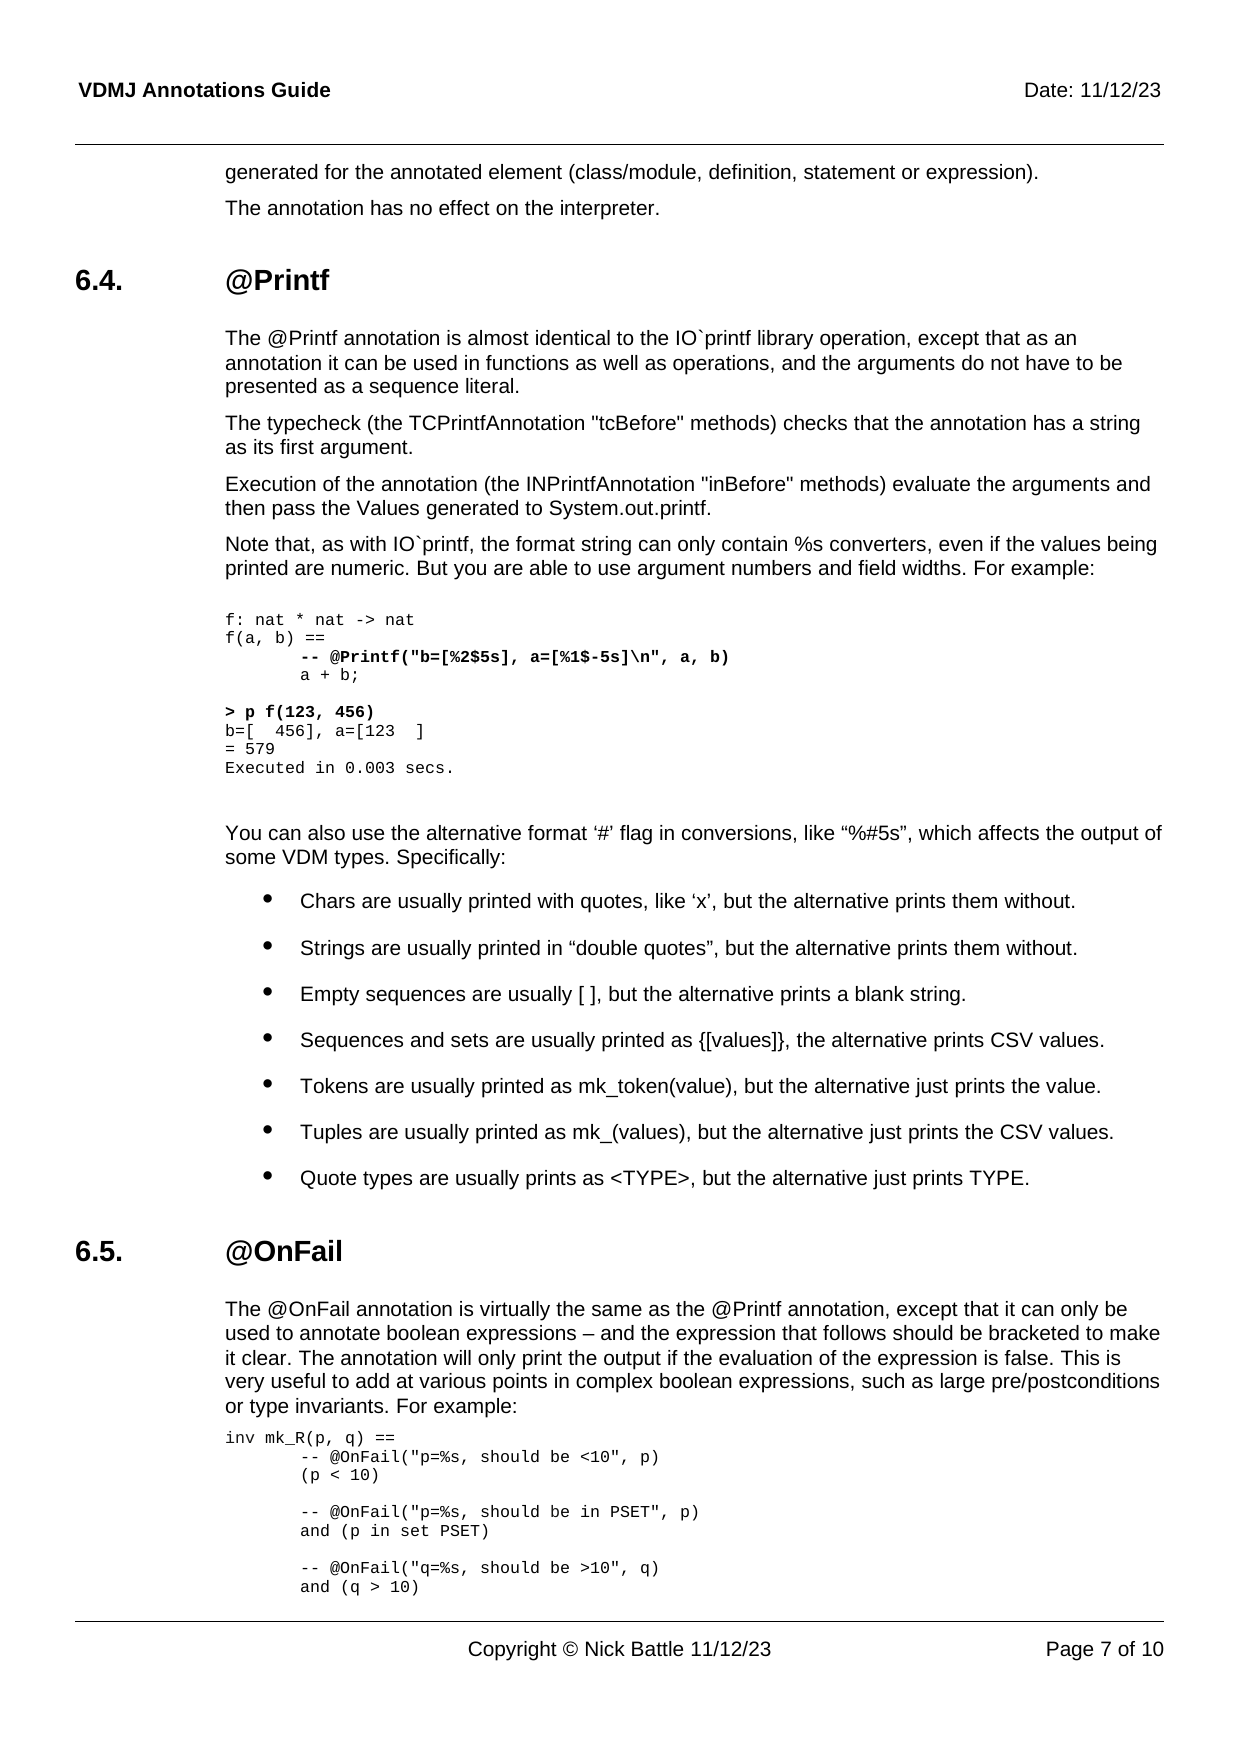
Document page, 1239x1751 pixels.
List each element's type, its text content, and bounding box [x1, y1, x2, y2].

text Executed in 0.003 secs. [225, 760, 1164, 778]
list Empty sequences are usually [ ], but the alternative prints a blank string. [262, 973, 1164, 1007]
text The @OnFail annotation is virtually the same as the @Printf annotation, except that it can only be used to annotate boolean expressions – and the expression that follows should be bracketed to make it clear. The annotation will only print the output if the evaluation of the expression is false. This is very useful to add at various points in complex boolean expressions, such as large pre/postconditions or type invariants. For example: [225, 1297, 1164, 1418]
text b=[ 456], a=[123 ] [225, 723, 1164, 741]
text -- @OnFail("q=%s, should be >10", q) [225, 1560, 1164, 1578]
list Tokens are usually printed as mk_token(value), but the alternative just prints the value. [262, 1066, 1164, 1099]
text a + b; [225, 667, 1164, 686]
subtitle @OnFail [75, 1234, 1164, 1267]
text and (q > 10) [225, 1578, 1164, 1597]
subtitle @Printf [75, 263, 1164, 296]
text f: nat * nat -> nat [225, 611, 1164, 630]
text The annotation has no effect on the interpreter. [225, 196, 1164, 220]
list Tuples are usually printed as mk_(values), but the alternative just prints the CSV values. [262, 1112, 1164, 1145]
text -- @OnFail("p=%s, should be <10", p) [225, 1449, 1164, 1467]
text (p < 10) [225, 1467, 1164, 1486]
list Sequences and sets are usually printed as {[values]}, the alternative prints CSV values. [262, 1019, 1164, 1053]
text The typecheck (the TCPrintfAnnotation "tcBefore" methods) checks that the annotation has a string as its first argument. [225, 411, 1164, 459]
list Quote types are usually prints as <TYPE>, but the alternative just prints TYPE. [262, 1158, 1164, 1191]
text -- @Printf("b=[%2$5s], a=[%1$-5s]\n", a, b) [225, 648, 1164, 667]
text You can also use the alternative format ‘#’ flag in conversions, like “%#5s”, which affects the output of some VDM types. Specifically: [225, 821, 1164, 869]
text = 579 [225, 741, 1164, 760]
text > p f(123, 456) [225, 704, 1164, 723]
text Execution of the annotation (the INPrintfAnnotation "inBefore" methods) evaluate the arguments and then pass the Values generated to System.out.printf. [225, 472, 1164, 520]
text Note that, as with IO`printf, the format string can only contain %s converters, even if the values being printed are numeric. But you are able to use argument numbers and field widths. For example: [225, 532, 1164, 580]
text -- @OnFail("p=%s, should be in PSET", p) [225, 1504, 1164, 1523]
text and (p in set PSET) [225, 1523, 1164, 1541]
text The @Printf annotation is almost identical to the IO`printf library operation, except that as an annotation it can be used in functions as well as operations, and the arguments do not have to be presented as a sequence literal. [225, 326, 1164, 398]
text f(a, b) == [225, 630, 1164, 648]
text generated for the annotated element (class/module, definition, statement or expression). [225, 160, 1164, 184]
list Strings are usually printed in “double quotes”, but the alternative prints them without. [262, 927, 1164, 961]
text inv mk_R(p, q) == [225, 1430, 1164, 1449]
list Chars are usually printed with quotes, like ‘x’, but the alternative prints them without. [262, 881, 1164, 915]
